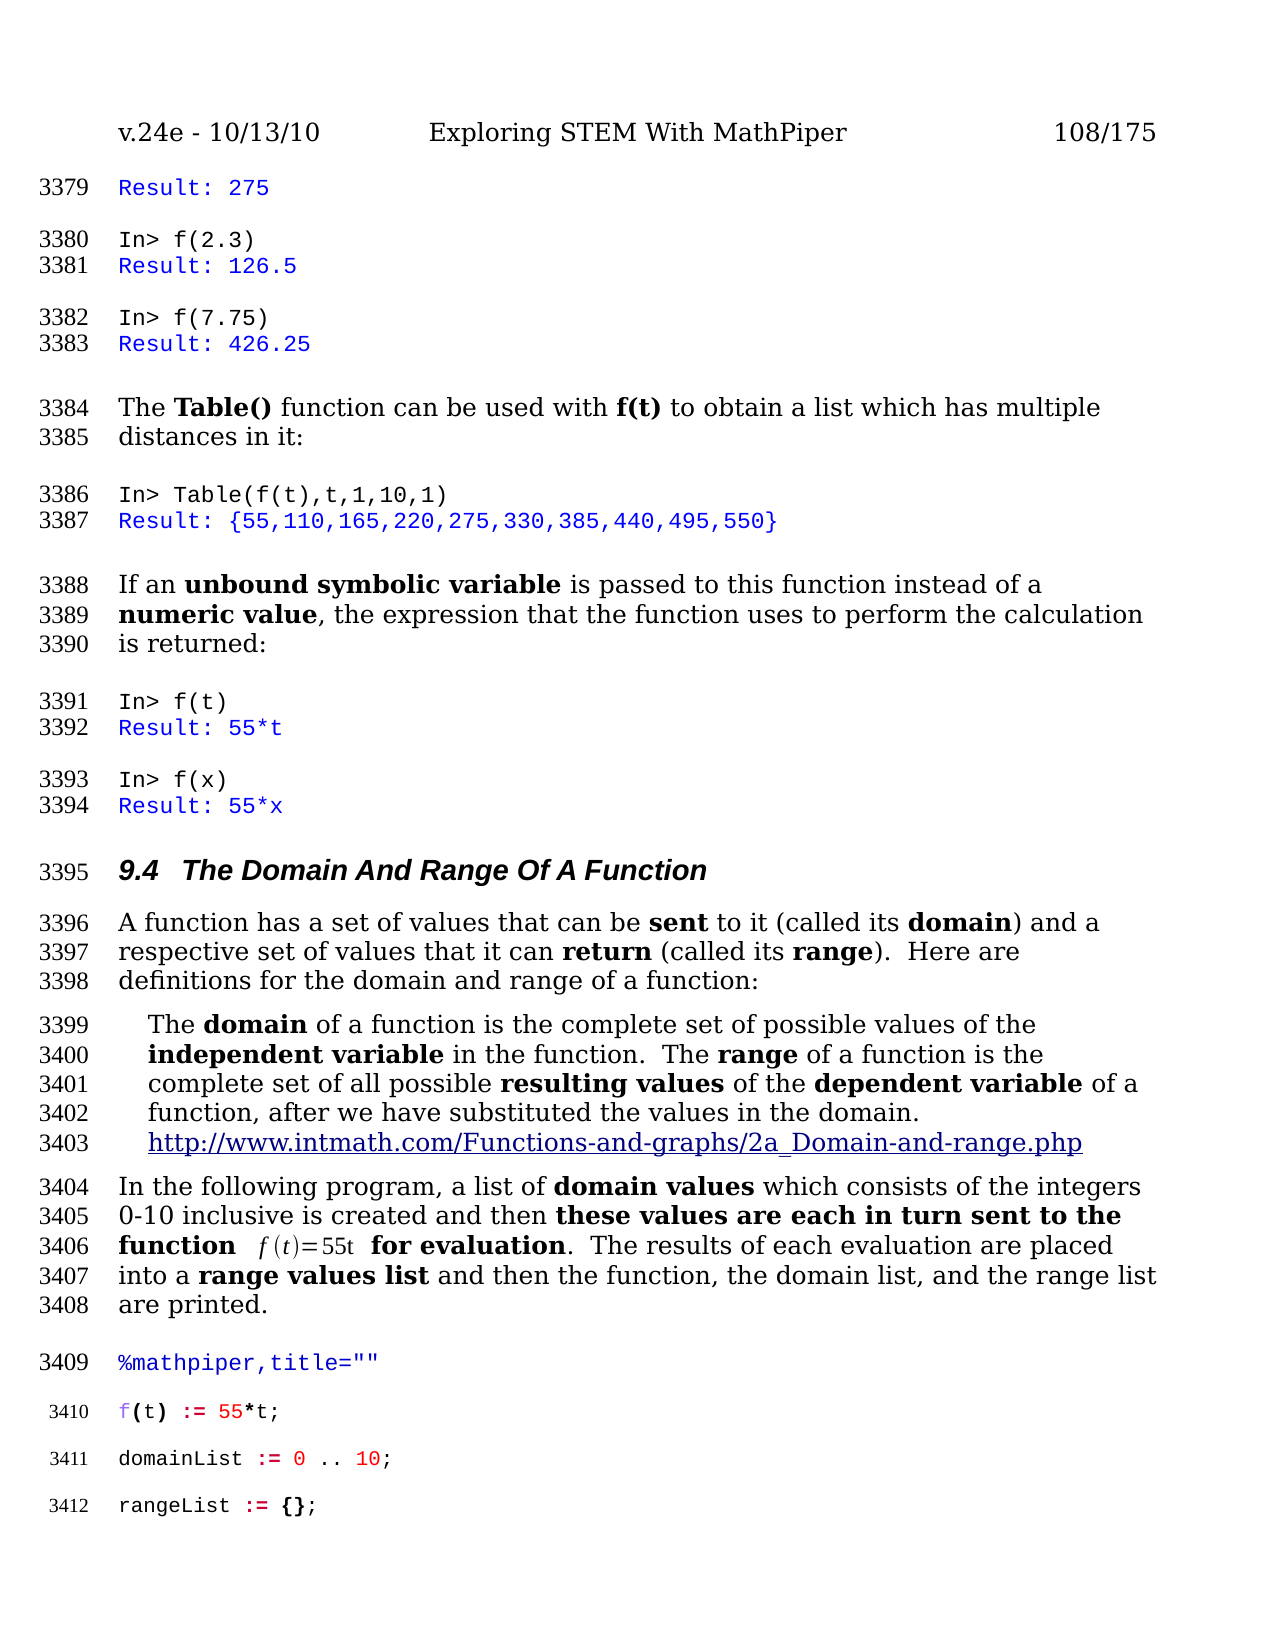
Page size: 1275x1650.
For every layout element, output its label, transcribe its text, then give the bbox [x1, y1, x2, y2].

text In> f(2.3) [118, 229, 1157, 254]
text rangeList := {}; [118, 1496, 1157, 1519]
subtitle The Domain And Range Of A Function [118, 853, 1157, 887]
text %mathpiper,title="" [118, 1351, 1157, 1377]
text A function has a set of values that can be sent to it (called its domain) and a respective set of values that it can return (called its range). Here are definitions for the domain and range of a function: [118, 908, 1157, 996]
text domainList := 0 .. 10; [118, 1448, 1157, 1472]
text Result: 426.25 [118, 332, 1157, 358]
text Result: 126.5 [118, 254, 1157, 281]
text In> Table(f(t),t,1,10,1) [118, 484, 1157, 510]
text f(t) := 55*t; [118, 1401, 1157, 1424]
text In the following program, a list of domain values which consists of the integers 0-10 inclusive is created and then these values are each in turn sent to the functionfor evaluation. The results of each evaluation are placed into a range values list and then the function, the domain list, and the range list are printed. [118, 1172, 1157, 1319]
text The Table() function can be used with f(t) to obtain a list which has multiple distances in it: [118, 393, 1157, 452]
text In> f(x) [118, 768, 1157, 794]
text Result: 275 [118, 177, 1157, 203]
text Result: 55*t [118, 716, 1157, 742]
text In> f(t) [118, 690, 1157, 716]
text In> f(7.75) [118, 306, 1157, 332]
text Result: {55,110,165,220,275,330,385,440,495,550} [118, 510, 1157, 536]
text Result: 55*x [118, 794, 1157, 820]
text If an unbound symbolic variable is passed to this function instead of a numeric value, the expression that the function uses to perform the calculation is returned: [118, 571, 1157, 658]
text The domain of a function is the complete set of possible values of the independent variable in the function. The range of a function is the complete set of all possible resulting values of the dependent variable of a function, after we have substituted the values in the domain. http://www.intmath.com/Functions-and-graphs/2a_Domain-and-range.php [148, 1011, 1157, 1157]
